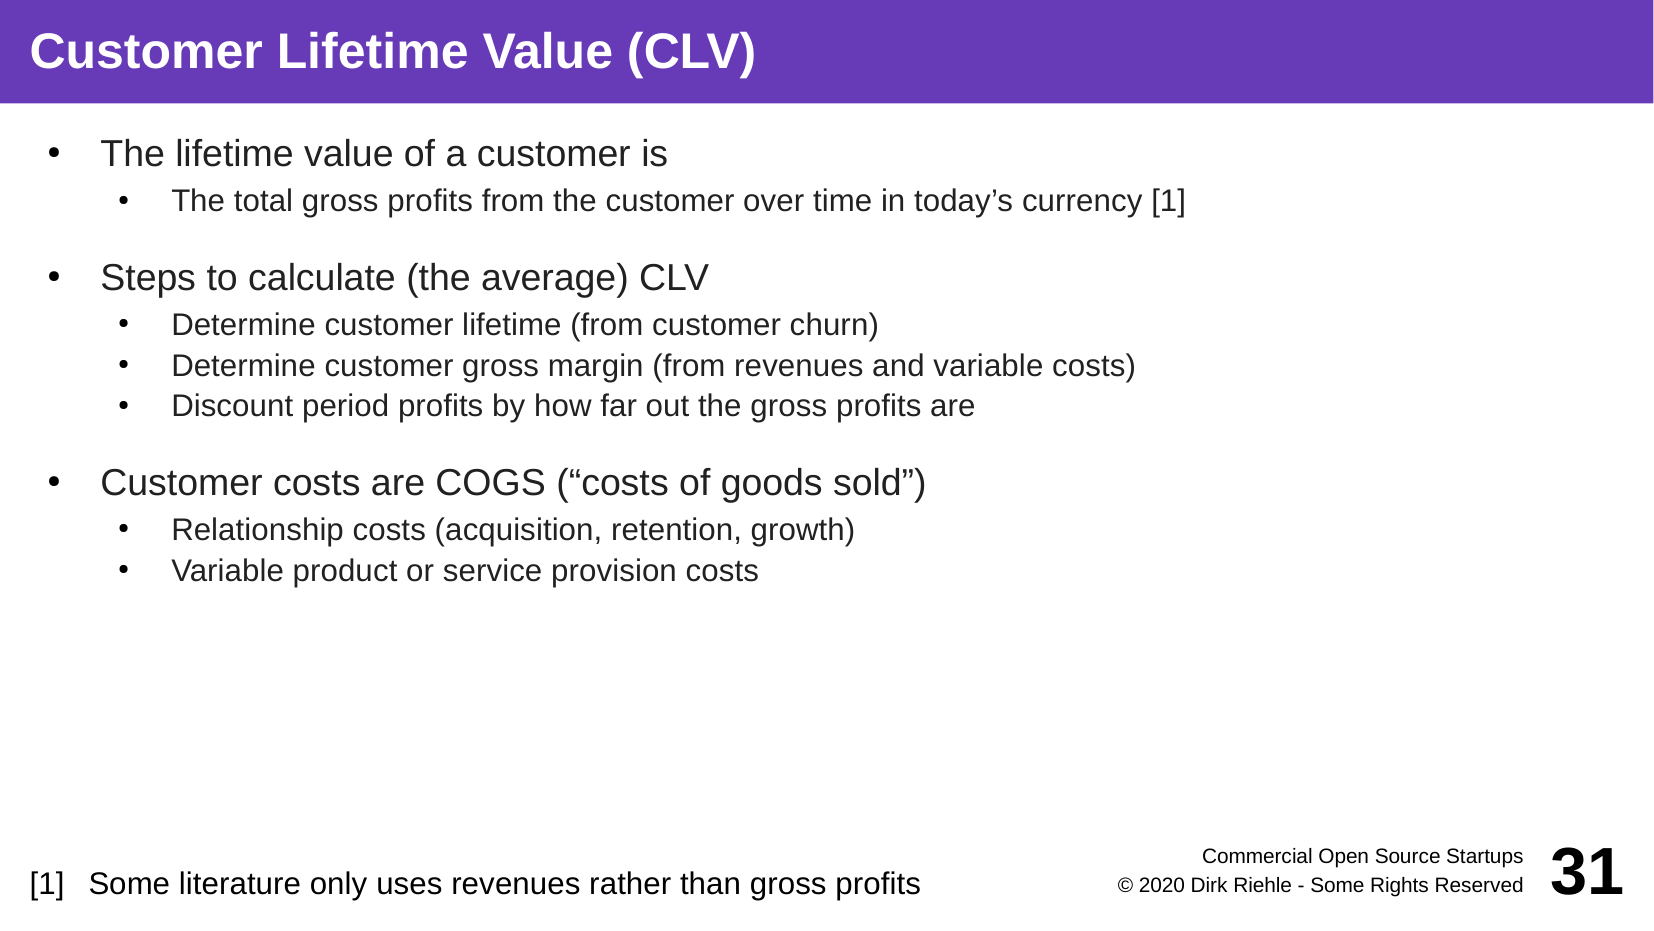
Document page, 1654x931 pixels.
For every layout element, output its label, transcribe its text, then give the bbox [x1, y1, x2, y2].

list The lifetime value of a customer is The total gross profits from the customer over time in today’s currency [1] Steps to calculate (the average) CLV Determine customer lifetime (from customer churn) Determine customer gross margin (from revenues and variable costs) Discount period profits by how far out the gross profits are Customer costs are COGS (“costs of goods sold”) Relationship costs (acquisition, retention, growth) Variable product or service provision costs [29, 132, 1625, 813]
text_box [1] Some literature only uses revenues rather than gross profits [0, 693, 1182, 931]
title Customer Lifetime Value (CLV) [0, 0, 1654, 104]
